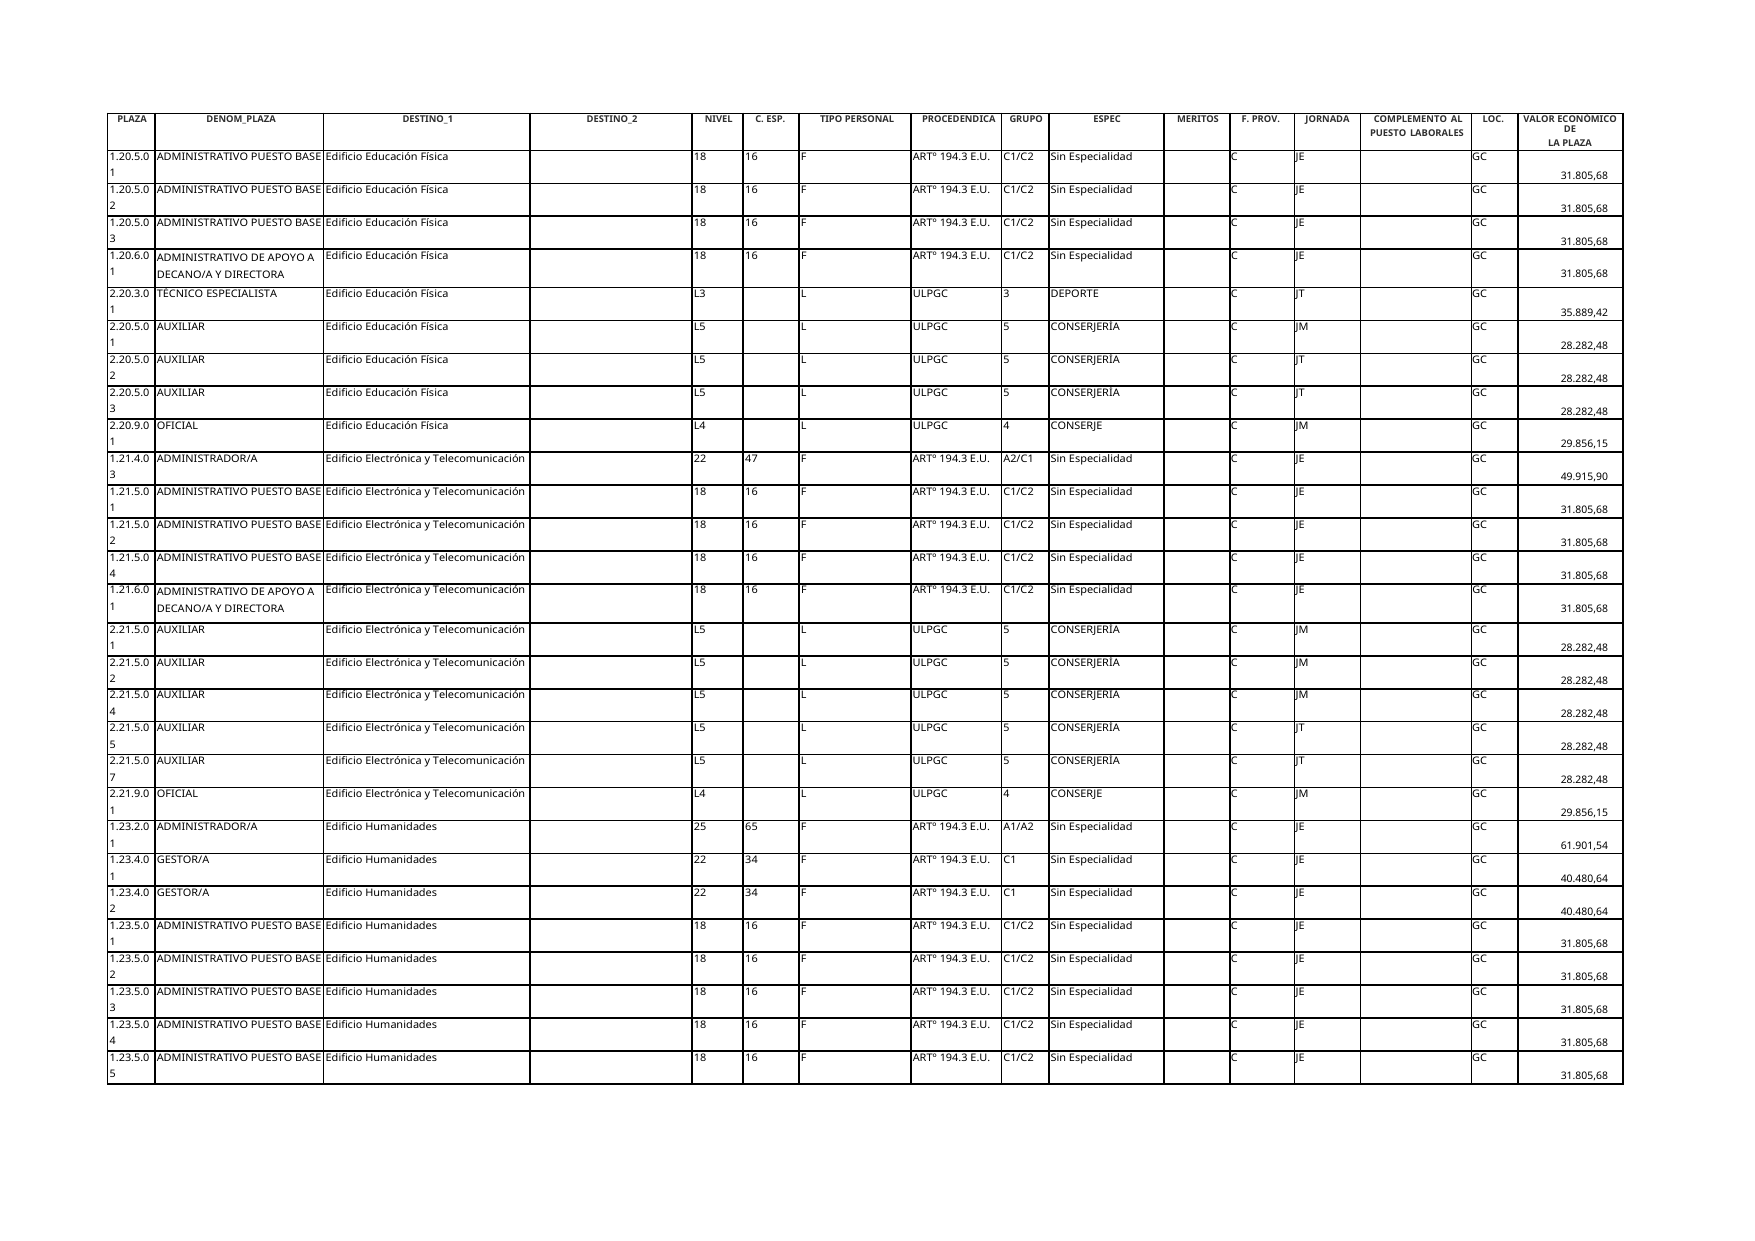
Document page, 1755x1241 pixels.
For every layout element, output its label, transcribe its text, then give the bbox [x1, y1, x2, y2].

table_cell AUXILIAR [156, 657, 323, 688]
table_cell [531, 657, 691, 688]
table_cell JM [1295, 788, 1360, 819]
table_cell ULPGC [912, 722, 1001, 754]
table_cell 18 [693, 184, 742, 215]
table_cell Edificio Educación Física [324, 387, 529, 418]
table_cell [1165, 854, 1229, 885]
table_cell 65 [744, 821, 798, 852]
table_cell 1.20.5.0 1 [108, 151, 154, 182]
table_cell Sin Especialidad [1050, 486, 1163, 517]
table_cell L [800, 387, 910, 418]
table_cell L [800, 755, 910, 787]
table_header VALOR ECONÓMICO DE LA PLAZA [1519, 114, 1622, 149]
table_cell ADMINISTRATIVO DE APOYO A DECANO/A Y DIRECTORA [156, 250, 323, 287]
table_cell ULPGC [912, 420, 1001, 451]
table_cell 3 [1002, 288, 1048, 319]
table_cell 31.805,68 [1519, 1019, 1622, 1050]
table_cell F [800, 552, 910, 583]
table_cell ADMINISTRADOR/A [156, 821, 323, 852]
table_cell [531, 755, 691, 787]
table_cell C [1231, 953, 1294, 984]
table_cell JE [1295, 217, 1360, 248]
table_cell 5 [1002, 755, 1048, 787]
table_cell 16 [744, 1019, 798, 1050]
table_cell F [800, 920, 910, 951]
table_cell 16 [744, 552, 798, 583]
table_cell Sin Especialidad [1050, 920, 1163, 951]
table_cell ADMINISTRATIVO DE APOYO A DECANO/A Y DIRECTORA [156, 585, 323, 622]
table_cell 1.21.4.0 3 [108, 453, 154, 484]
table_cell DEPORTE [1050, 288, 1163, 319]
table_cell C [1231, 788, 1294, 819]
table_cell 29.856,15 [1519, 420, 1622, 451]
table_cell ARTº 194.3 E.U. [912, 552, 1001, 583]
table_cell ARTº 194.3 E.U. [912, 453, 1001, 484]
table_cell C1/C2 [1002, 151, 1048, 182]
table_cell [1361, 453, 1471, 484]
table_cell 28.282,48 [1519, 387, 1622, 418]
table_cell L [800, 690, 910, 721]
table_cell 18 [693, 1052, 742, 1083]
table_cell C1 [1002, 887, 1048, 918]
table_cell C [1231, 986, 1294, 1017]
table_cell [1361, 788, 1471, 819]
table_cell [744, 755, 798, 787]
table_cell F [800, 151, 910, 182]
table_cell 31.805,68 [1519, 250, 1622, 287]
table_cell 4 [1002, 788, 1048, 819]
table_cell 25 [693, 821, 742, 852]
table_cell Edificio Humanidades [324, 1052, 529, 1083]
table_cell GESTOR/A [156, 887, 323, 918]
table_cell 31.805,68 [1519, 953, 1622, 984]
table_cell CONSERJERÍA [1050, 657, 1163, 688]
table_cell GC [1472, 788, 1517, 819]
table_cell JE [1295, 986, 1360, 1017]
table_cell 18 [693, 151, 742, 182]
table_cell 31.805,68 [1519, 519, 1622, 550]
table_cell 16 [744, 953, 798, 984]
table_cell 2.21.5.0 2 [108, 657, 154, 688]
table_cell [1165, 151, 1229, 182]
table_cell Edificio Humanidades [324, 986, 529, 1017]
table_cell 31.805,68 [1519, 217, 1622, 248]
table_cell F [800, 1052, 910, 1083]
table_cell [1165, 953, 1229, 984]
table_cell ARTº 194.3 E.U. [912, 184, 1001, 215]
table_cell JM [1295, 657, 1360, 688]
table_cell 2.20.9.0 1 [108, 420, 154, 451]
table_cell F [800, 184, 910, 215]
table_cell CONSERJERÍA [1050, 690, 1163, 721]
table_cell 18 [693, 1019, 742, 1050]
table_cell [1165, 690, 1229, 721]
table_cell [1361, 1019, 1471, 1050]
table_cell 35.889,42 [1519, 288, 1622, 319]
table_cell ULPGC [912, 624, 1001, 655]
table_cell JE [1295, 519, 1360, 550]
table_header DESTINO_2 [531, 114, 691, 149]
table_cell [1165, 354, 1229, 385]
table_cell JE [1295, 250, 1360, 287]
table_cell [531, 953, 691, 984]
table_cell F [800, 986, 910, 1017]
table_cell 1.23.5.0 1 [108, 920, 154, 951]
table_cell Edificio Educación Física [324, 250, 529, 287]
table_cell C [1231, 486, 1294, 517]
table_cell [1361, 585, 1471, 622]
table_cell [1165, 986, 1229, 1017]
table_cell 31.805,68 [1519, 1052, 1622, 1083]
table_cell [744, 288, 798, 319]
table_cell Edificio Electrónica y Telecomunicación [324, 690, 529, 721]
table_cell [1165, 920, 1229, 951]
table_cell ULPGC [912, 690, 1001, 721]
table_cell [1165, 887, 1229, 918]
table_cell Edificio Electrónica y Telecomunicación [324, 624, 529, 655]
table_cell GC [1472, 552, 1517, 583]
table_header PROCEDENDICA [912, 114, 1001, 149]
table_cell GC [1472, 821, 1517, 852]
table_cell [1165, 217, 1229, 248]
table_cell [1361, 953, 1471, 984]
table_cell A1/A2 [1002, 821, 1048, 852]
table_cell 1.21.5.0 1 [108, 486, 154, 517]
table_cell C1/C2 [1002, 250, 1048, 287]
table_cell C [1231, 453, 1294, 484]
table_cell [531, 321, 691, 352]
table_cell [744, 354, 798, 385]
table_cell [1361, 552, 1471, 583]
table_cell GC [1472, 151, 1517, 182]
table_cell JT [1295, 354, 1360, 385]
table_cell 28.282,48 [1519, 624, 1622, 655]
table_cell Edificio Electrónica y Telecomunicación [324, 486, 529, 517]
table_cell GC [1472, 486, 1517, 517]
table_cell GC [1472, 690, 1517, 721]
table_cell [744, 657, 798, 688]
table_cell C [1231, 854, 1294, 885]
table_cell [1361, 821, 1471, 852]
table_cell JE [1295, 1019, 1360, 1050]
table_cell GC [1472, 217, 1517, 248]
table_cell ULPGC [912, 755, 1001, 787]
table_cell ULPGC [912, 288, 1001, 319]
table_cell C [1231, 1052, 1294, 1083]
table_cell Edificio Electrónica y Telecomunicación [324, 552, 529, 583]
table_cell 28.282,48 [1519, 321, 1622, 352]
table_cell JE [1295, 953, 1360, 984]
table_cell Sin Especialidad [1050, 585, 1163, 622]
table_cell AUXILIAR [156, 624, 323, 655]
table_cell JE [1295, 585, 1360, 622]
table_cell Sin Especialidad [1050, 821, 1163, 852]
table_cell C [1231, 552, 1294, 583]
table_cell OFICIAL [156, 788, 323, 819]
table_cell C [1231, 624, 1294, 655]
table_cell JM [1295, 624, 1360, 655]
table_cell [1165, 788, 1229, 819]
table_cell ADMINISTRATIVO PUESTO BASE [156, 1052, 323, 1083]
table_cell [531, 986, 691, 1017]
table_cell [531, 184, 691, 215]
table_cell C [1231, 920, 1294, 951]
table_cell 34 [744, 887, 798, 918]
table_cell Edificio Humanidades [324, 920, 529, 951]
table_cell 18 [693, 250, 742, 287]
table_cell 18 [693, 585, 742, 622]
table_cell 5 [1002, 387, 1048, 418]
table_cell C [1231, 151, 1294, 182]
table_cell 4 [1002, 420, 1048, 451]
table_cell L [800, 788, 910, 819]
table_cell [531, 250, 691, 287]
table_cell ULPGC [912, 387, 1001, 418]
table_cell F [800, 585, 910, 622]
table_cell GC [1472, 453, 1517, 484]
table_cell C1/C2 [1002, 519, 1048, 550]
table_cell Edificio Educación Física [324, 288, 529, 319]
table_cell CONSERJE [1050, 420, 1163, 451]
table_cell C1/C2 [1002, 217, 1048, 248]
table_cell 1.23.2.0 1 [108, 821, 154, 852]
table_cell Edificio Humanidades [324, 1019, 529, 1050]
table_cell ADMINISTRATIVO PUESTO BASE [156, 217, 323, 248]
table_cell GC [1472, 585, 1517, 622]
table_cell C [1231, 887, 1294, 918]
table_cell ARTº 194.3 E.U. [912, 854, 1001, 885]
table_cell Sin Especialidad [1050, 1019, 1163, 1050]
table_cell 16 [744, 184, 798, 215]
table_cell ARTº 194.3 E.U. [912, 821, 1001, 852]
table_cell [1165, 1052, 1229, 1083]
table_cell ULPGC [912, 788, 1001, 819]
table_cell ADMINISTRATIVO PUESTO BASE [156, 486, 323, 517]
table_cell [1165, 519, 1229, 550]
table_cell JE [1295, 887, 1360, 918]
table_cell ARTº 194.3 E.U. [912, 585, 1001, 622]
table_cell ARTº 194.3 E.U. [912, 217, 1001, 248]
table_cell L [800, 354, 910, 385]
table_cell 18 [693, 920, 742, 951]
table_cell JT [1295, 387, 1360, 418]
table_cell [1361, 920, 1471, 951]
table_cell Edificio Educación Física [324, 151, 529, 182]
table_cell JM [1295, 420, 1360, 451]
table_cell 1.20.5.0 2 [108, 184, 154, 215]
table_cell ARTº 194.3 E.U. [912, 953, 1001, 984]
table_cell [1361, 250, 1471, 287]
table_cell Sin Especialidad [1050, 986, 1163, 1017]
table_cell L [800, 657, 910, 688]
table_cell [1165, 250, 1229, 287]
table_cell L5 [693, 755, 742, 787]
table_cell [1361, 321, 1471, 352]
table_cell 16 [744, 250, 798, 287]
table_cell [1361, 217, 1471, 248]
table_cell [1361, 722, 1471, 754]
table_cell 1.23.5.0 4 [108, 1019, 154, 1050]
table_cell [1165, 755, 1229, 787]
table_cell CONSERJERÍA [1050, 722, 1163, 754]
table_cell Edificio Educación Física [324, 420, 529, 451]
table_cell [1165, 722, 1229, 754]
table_cell 16 [744, 920, 798, 951]
table_cell 5 [1002, 722, 1048, 754]
table_cell Edificio Electrónica y Telecomunicación [324, 519, 529, 550]
table_cell ADMINISTRATIVO PUESTO BASE [156, 519, 323, 550]
table_cell [531, 486, 691, 517]
table_cell [531, 420, 691, 451]
table_cell F [800, 486, 910, 517]
table_cell ARTº 194.3 E.U. [912, 519, 1001, 550]
table_cell L3 [693, 288, 742, 319]
table_cell Edificio Humanidades [324, 887, 529, 918]
table_cell L5 [693, 354, 742, 385]
table_cell GC [1472, 755, 1517, 787]
table_cell 5 [1002, 690, 1048, 721]
table_cell C [1231, 755, 1294, 787]
table_cell 28.282,48 [1519, 354, 1622, 385]
table_cell [1361, 887, 1471, 918]
table_cell 1.23.5.0 3 [108, 986, 154, 1017]
table_cell ARTº 194.3 E.U. [912, 920, 1001, 951]
table_cell [1361, 288, 1471, 319]
table_cell C1/C2 [1002, 920, 1048, 951]
table_cell OFICIAL [156, 420, 323, 451]
table_cell [1361, 387, 1471, 418]
table_cell [531, 552, 691, 583]
table_cell AUXILIAR [156, 690, 323, 721]
table_cell L5 [693, 690, 742, 721]
table_cell GC [1472, 657, 1517, 688]
table_cell [531, 920, 691, 951]
table_cell GC [1472, 920, 1517, 951]
table_cell JT [1295, 755, 1360, 787]
table_header GRUPO [1002, 114, 1048, 149]
table_cell GC [1472, 854, 1517, 885]
table_cell [1165, 1019, 1229, 1050]
table_cell 31.805,68 [1519, 585, 1622, 622]
table_cell 1.21.5.0 2 [108, 519, 154, 550]
table_cell GC [1472, 250, 1517, 287]
table_cell Edificio Humanidades [324, 953, 529, 984]
table_cell GC [1472, 288, 1517, 319]
table_cell CONSERJERÍA [1050, 354, 1163, 385]
table_cell 31.805,68 [1519, 986, 1622, 1017]
table_cell Sin Especialidad [1050, 250, 1163, 287]
table_cell L5 [693, 624, 742, 655]
table_cell [1165, 420, 1229, 451]
table_cell [531, 690, 691, 721]
table_cell GC [1472, 887, 1517, 918]
table_cell [531, 288, 691, 319]
table_cell GC [1472, 354, 1517, 385]
table_cell 2.21.5.0 5 [108, 722, 154, 754]
table_cell Sin Especialidad [1050, 184, 1163, 215]
table_cell CONSERJERÍA [1050, 755, 1163, 787]
table_cell GC [1472, 1052, 1517, 1083]
table_cell [1165, 821, 1229, 852]
table_cell 16 [744, 1052, 798, 1083]
table_cell CONSERJERÍA [1050, 321, 1163, 352]
table_cell C1 [1002, 854, 1048, 885]
table_cell 34 [744, 854, 798, 885]
table_cell C [1231, 657, 1294, 688]
table_cell [744, 420, 798, 451]
table_cell GC [1472, 1019, 1517, 1050]
table_cell ULPGC [912, 354, 1001, 385]
table_cell JT [1295, 722, 1360, 754]
table_cell F [800, 887, 910, 918]
table_cell C [1231, 821, 1294, 852]
table_header MERITOS [1165, 114, 1229, 149]
table_cell [531, 887, 691, 918]
table_header COMPLEMENTO AL PUESTO LABORALES [1361, 114, 1471, 149]
table_cell ARTº 194.3 E.U. [912, 1052, 1001, 1083]
table_cell 2.20.5.0 1 [108, 321, 154, 352]
table_cell [531, 624, 691, 655]
table_cell [744, 690, 798, 721]
table_cell C1/C2 [1002, 1019, 1048, 1050]
table_cell ADMINISTRATIVO PUESTO BASE [156, 986, 323, 1017]
table_cell JM [1295, 690, 1360, 721]
table_cell Edificio Humanidades [324, 821, 529, 852]
table_cell F [800, 1019, 910, 1050]
table_cell ULPGC [912, 657, 1001, 688]
table_header DENOM_PLAZA [156, 114, 323, 149]
table_cell C1/C2 [1002, 184, 1048, 215]
table_cell L5 [693, 387, 742, 418]
table_cell 2.20.3.0 1 [108, 288, 154, 319]
table_cell C1/C2 [1002, 552, 1048, 583]
table_cell Sin Especialidad [1050, 453, 1163, 484]
table_cell GESTOR/A [156, 854, 323, 885]
table_cell F [800, 519, 910, 550]
table_cell JE [1295, 552, 1360, 583]
table_cell JT [1295, 288, 1360, 319]
table_header DESTINO_1 [324, 114, 529, 149]
table_cell [1361, 519, 1471, 550]
table_cell [531, 585, 691, 622]
table_cell [1361, 657, 1471, 688]
table_cell C [1231, 1019, 1294, 1050]
table_cell Sin Especialidad [1050, 953, 1163, 984]
table_header JORNADA [1295, 114, 1360, 149]
table_cell [1361, 184, 1471, 215]
table_cell 47 [744, 453, 798, 484]
table_cell Edificio Electrónica y Telecomunicación [324, 755, 529, 787]
table_cell CONSERJERÍA [1050, 624, 1163, 655]
table_cell GC [1472, 420, 1517, 451]
table_cell AUXILIAR [156, 387, 323, 418]
table_cell JE [1295, 1052, 1360, 1083]
table_cell 28.282,48 [1519, 722, 1622, 754]
table_cell CONSERJERÍA [1050, 387, 1163, 418]
table_cell [1361, 755, 1471, 787]
table_cell 1.20.5.0 3 [108, 217, 154, 248]
table_cell 28.282,48 [1519, 755, 1622, 787]
table_cell [1361, 420, 1471, 451]
table_cell C [1231, 288, 1294, 319]
table_cell C [1231, 690, 1294, 721]
table_cell [1165, 585, 1229, 622]
table_cell C [1231, 321, 1294, 352]
table_cell [1165, 486, 1229, 517]
table_cell Edificio Humanidades [324, 854, 529, 885]
table_cell [1165, 321, 1229, 352]
table_cell 61.901,54 [1519, 821, 1622, 852]
table_cell 18 [693, 486, 742, 517]
table_cell GC [1472, 387, 1517, 418]
table_cell L5 [693, 321, 742, 352]
table_cell C [1231, 722, 1294, 754]
table_cell [531, 151, 691, 182]
table_cell 28.282,48 [1519, 657, 1622, 688]
table_cell Edificio Educación Física [324, 217, 529, 248]
table_cell C [1231, 420, 1294, 451]
table_cell 16 [744, 151, 798, 182]
table_cell JE [1295, 821, 1360, 852]
table_cell Sin Especialidad [1050, 217, 1163, 248]
table_cell [1165, 453, 1229, 484]
table_cell Edificio Electrónica y Telecomunicación [324, 585, 529, 622]
table_cell GC [1472, 184, 1517, 215]
table_cell Edificio Educación Física [324, 184, 529, 215]
table_cell 1.23.5.0 2 [108, 953, 154, 984]
table_cell [531, 519, 691, 550]
table_cell C [1231, 519, 1294, 550]
table_cell F [800, 250, 910, 287]
table_cell Edificio Electrónica y Telecomunicación [324, 657, 529, 688]
table_cell [531, 453, 691, 484]
table_cell TÉCNICO ESPECIALISTA [156, 288, 323, 319]
table_cell F [800, 953, 910, 984]
table_cell 16 [744, 585, 798, 622]
table_cell [531, 821, 691, 852]
table_cell ARTº 194.3 E.U. [912, 986, 1001, 1017]
table_cell ADMINISTRATIVO PUESTO BASE [156, 953, 323, 984]
table_cell [531, 1019, 691, 1050]
table_cell 5 [1002, 321, 1048, 352]
table_cell [1165, 552, 1229, 583]
table_cell 28.282,48 [1519, 690, 1622, 721]
table_cell 1.23.4.0 2 [108, 887, 154, 918]
table_cell JE [1295, 151, 1360, 182]
table_cell [531, 788, 691, 819]
table_cell 16 [744, 217, 798, 248]
table_cell C1/C2 [1002, 585, 1048, 622]
table_cell 1.21.6.0 1 [108, 585, 154, 622]
table_cell Edificio Electrónica y Telecomunicación [324, 722, 529, 754]
table_cell 1.23.4.0 1 [108, 854, 154, 885]
table_cell C1/C2 [1002, 1052, 1048, 1083]
table_cell [1361, 690, 1471, 721]
table_cell L [800, 722, 910, 754]
table_cell [1165, 624, 1229, 655]
table_cell 31.805,68 [1519, 552, 1622, 583]
table_cell C [1231, 184, 1294, 215]
table_cell ARTº 194.3 E.U. [912, 887, 1001, 918]
table_cell L4 [693, 788, 742, 819]
table_cell 2.21.5.0 1 [108, 624, 154, 655]
table_cell ADMINISTRATIVO PUESTO BASE [156, 920, 323, 951]
table_cell [531, 1052, 691, 1083]
table_cell CONSERJE [1050, 788, 1163, 819]
table_cell L [800, 288, 910, 319]
table_cell [531, 217, 691, 248]
table_cell Edificio Educación Física [324, 354, 529, 385]
table_header LOC. [1472, 114, 1517, 149]
table_cell [744, 722, 798, 754]
table_cell C1/C2 [1002, 986, 1048, 1017]
table_cell 1.23.5.0 5 [108, 1052, 154, 1083]
table_cell [744, 321, 798, 352]
table_cell [1361, 986, 1471, 1017]
table_cell [1361, 854, 1471, 885]
table_cell ARTº 194.3 E.U. [912, 486, 1001, 517]
table_cell C [1231, 585, 1294, 622]
table_cell Sin Especialidad [1050, 519, 1163, 550]
table_cell [744, 624, 798, 655]
table_header TIPO PERSONAL [800, 114, 910, 149]
table_cell C [1231, 217, 1294, 248]
table_cell L [800, 321, 910, 352]
table_header ESPEC [1050, 114, 1163, 149]
table_cell L4 [693, 420, 742, 451]
table_cell 2.21.5.0 4 [108, 690, 154, 721]
table_cell [1361, 151, 1471, 182]
table_cell 40.480,64 [1519, 887, 1622, 918]
table_cell [1165, 387, 1229, 418]
table_cell 2.21.5.0 7 [108, 755, 154, 787]
table_cell 22 [693, 453, 742, 484]
table_cell 16 [744, 486, 798, 517]
table_cell 18 [693, 953, 742, 984]
table_cell [744, 788, 798, 819]
table_cell AUXILIAR [156, 354, 323, 385]
table_cell A2/C1 [1002, 453, 1048, 484]
table_cell GC [1472, 722, 1517, 754]
table_cell L5 [693, 657, 742, 688]
table_cell 22 [693, 887, 742, 918]
table_cell GC [1472, 986, 1517, 1017]
table_cell ULPGC [912, 321, 1001, 352]
table_cell Sin Especialidad [1050, 1052, 1163, 1083]
table_cell 31.805,68 [1519, 486, 1622, 517]
table_cell JE [1295, 453, 1360, 484]
table_cell C1/C2 [1002, 953, 1048, 984]
table_cell Sin Especialidad [1050, 854, 1163, 885]
table_cell [1165, 288, 1229, 319]
table_cell 18 [693, 986, 742, 1017]
table_cell JE [1295, 486, 1360, 517]
table_cell F [800, 821, 910, 852]
table_cell [1361, 354, 1471, 385]
table_cell Sin Especialidad [1050, 151, 1163, 182]
table_cell 18 [693, 217, 742, 248]
table_cell Sin Especialidad [1050, 887, 1163, 918]
table_cell 2.21.9.0 1 [108, 788, 154, 819]
table_cell Edificio Electrónica y Telecomunicación [324, 453, 529, 484]
table_cell 31.805,68 [1519, 920, 1622, 951]
table_cell [531, 854, 691, 885]
table_cell Sin Especialidad [1050, 552, 1163, 583]
table_cell C [1231, 354, 1294, 385]
table_cell ARTº 194.3 E.U. [912, 1019, 1001, 1050]
table_cell 18 [693, 552, 742, 583]
table_cell ADMINISTRATIVO PUESTO BASE [156, 151, 323, 182]
table_cell JM [1295, 321, 1360, 352]
table_cell [1361, 624, 1471, 655]
table_cell C1/C2 [1002, 486, 1048, 517]
table_cell C [1231, 250, 1294, 287]
table_cell JE [1295, 854, 1360, 885]
table_cell JE [1295, 184, 1360, 215]
table_cell 49.915,90 [1519, 453, 1622, 484]
table_cell [1165, 184, 1229, 215]
table_cell 2.20.5.0 2 [108, 354, 154, 385]
table_cell 2.20.5.0 3 [108, 387, 154, 418]
table_cell AUXILIAR [156, 755, 323, 787]
table_cell 16 [744, 986, 798, 1017]
table_cell L [800, 420, 910, 451]
table_cell JE [1295, 920, 1360, 951]
table_cell 29.856,15 [1519, 788, 1622, 819]
table_cell F [800, 217, 910, 248]
table_cell ARTº 194.3 E.U. [912, 151, 1001, 182]
table_cell F [800, 453, 910, 484]
table_cell AUXILIAR [156, 321, 323, 352]
table_header NIVEL [693, 114, 742, 149]
table_cell ADMINISTRATIVO PUESTO BASE [156, 184, 323, 215]
table_cell GC [1472, 321, 1517, 352]
table_cell 18 [693, 519, 742, 550]
table_cell 5 [1002, 624, 1048, 655]
table_cell L [800, 624, 910, 655]
table_cell 5 [1002, 657, 1048, 688]
table_header F. PROV. [1231, 114, 1294, 149]
table_cell GC [1472, 519, 1517, 550]
table_cell [744, 387, 798, 418]
table_cell 1.20.6.0 1 [108, 250, 154, 287]
table_cell L5 [693, 722, 742, 754]
table_cell 31.805,68 [1519, 184, 1622, 215]
table_cell [531, 722, 691, 754]
table_cell C [1231, 387, 1294, 418]
table_cell GC [1472, 624, 1517, 655]
table_header C. ESP. [744, 114, 798, 149]
table_cell 22 [693, 854, 742, 885]
table_cell ADMINISTRATIVO PUESTO BASE [156, 1019, 323, 1050]
table_cell Edificio Electrónica y Telecomunicación [324, 788, 529, 819]
table_cell [1361, 486, 1471, 517]
table_cell F [800, 854, 910, 885]
table_cell GC [1472, 953, 1517, 984]
table_cell ARTº 194.3 E.U. [912, 250, 1001, 287]
table_cell [531, 354, 691, 385]
table_cell 16 [744, 519, 798, 550]
table_cell ADMINISTRATIVO PUESTO BASE [156, 552, 323, 583]
table_cell ADMINISTRADOR/A [156, 453, 323, 484]
table_cell [1165, 657, 1229, 688]
table_cell 31.805,68 [1519, 151, 1622, 182]
table_cell [1361, 1052, 1471, 1083]
table_cell Edificio Educación Física [324, 321, 529, 352]
table_header PLAZA [108, 114, 154, 149]
table_cell 1.21.5.0 4 [108, 552, 154, 583]
table_cell AUXILIAR [156, 722, 323, 754]
table_cell 5 [1002, 354, 1048, 385]
table_cell [531, 387, 691, 418]
table_cell 40.480,64 [1519, 854, 1622, 885]
